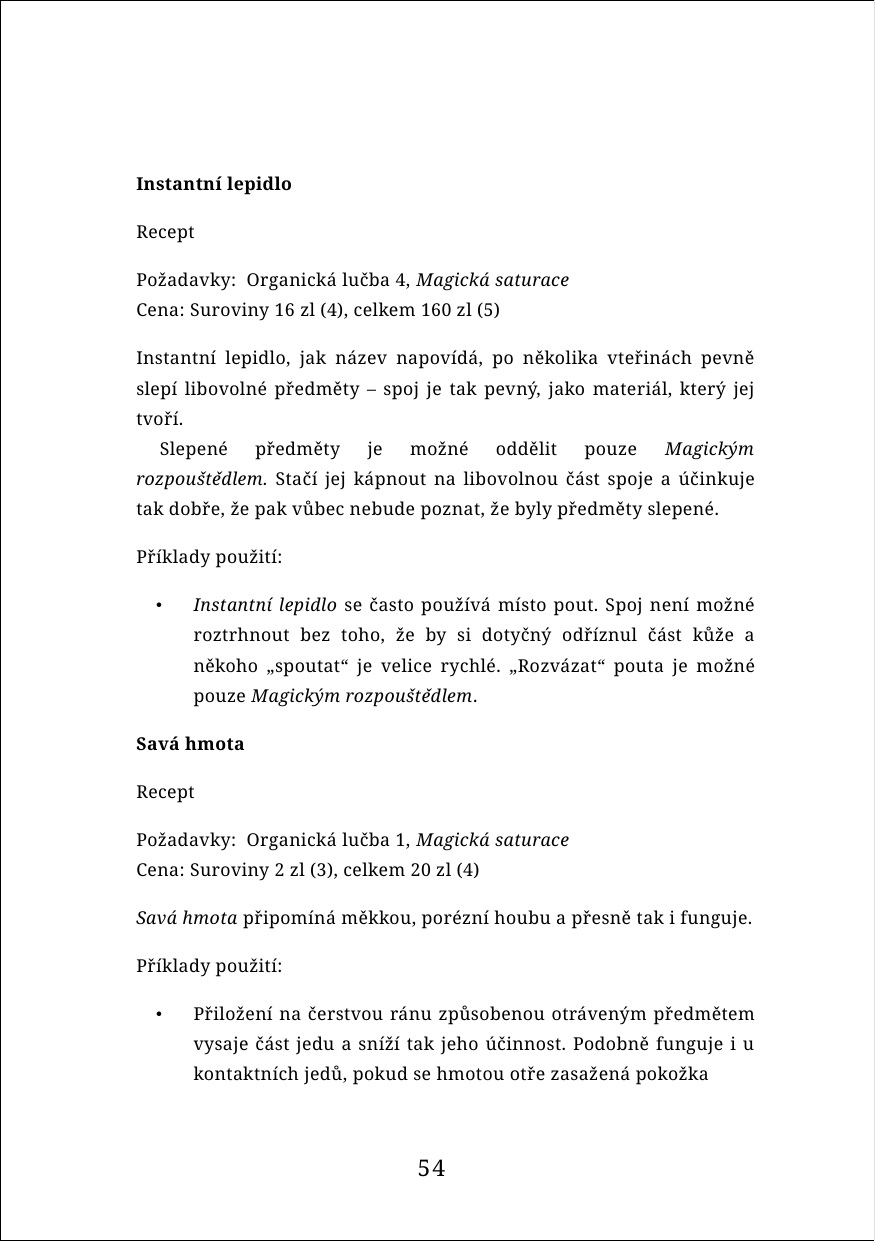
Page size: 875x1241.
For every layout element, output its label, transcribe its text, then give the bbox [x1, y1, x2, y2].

text Příklady použití: [136, 545, 756, 569]
text Savá hmota [136, 731, 756, 755]
list Instantní lepidlo se často používá místo pout. Spoj není možné roztrhnout bez toho, že by si dotyčný odříznul část kůže a někoho „spoutat“ je velice rychlé. „Rozvázat“ pouta je možné pouze Magickým rozpouštědlem. [156, 593, 756, 707]
text Instantní lepidlo, jak název napovídá, po několika vteřinách pevně slepí libovolné předměty – spoj je tak pevný, jako materiál, který jej tvoří. Slepené předměty je možné oddělit pouze Magickým rozpouštědlem. Stačí jej kápnout na libovolnou část spoje a účinkuje tak dobře, že pak vůbec nebude poznat, že byly předměty slepené. [136, 346, 756, 521]
text Požadavky: Organická lučba 4, Magická saturace Cena: Suroviny 16 zl (4), celkem 160 zl (5) [136, 268, 756, 322]
text Savá hmota připomíná měkkou, porézní houbu a přesně tak i funguje. [136, 905, 756, 929]
text Instantní lepidlo [136, 172, 756, 196]
text Požadavky: Organická lučba 1, Magická saturace Cena: Suroviny 2 zl (3), celkem 20 zl (4) [136, 827, 756, 881]
text Příklady použití: [136, 953, 756, 977]
text Recept [136, 779, 756, 803]
text Recept [136, 220, 756, 244]
list Přiložení na čerstvou ránu způsobenou otráveným předmětem vysaje část jedu a sníží tak jeho účinnost. Podobně funguje i u kontaktních jedů, pokud se hmotou otře zasažená pokožka [156, 1001, 756, 1086]
